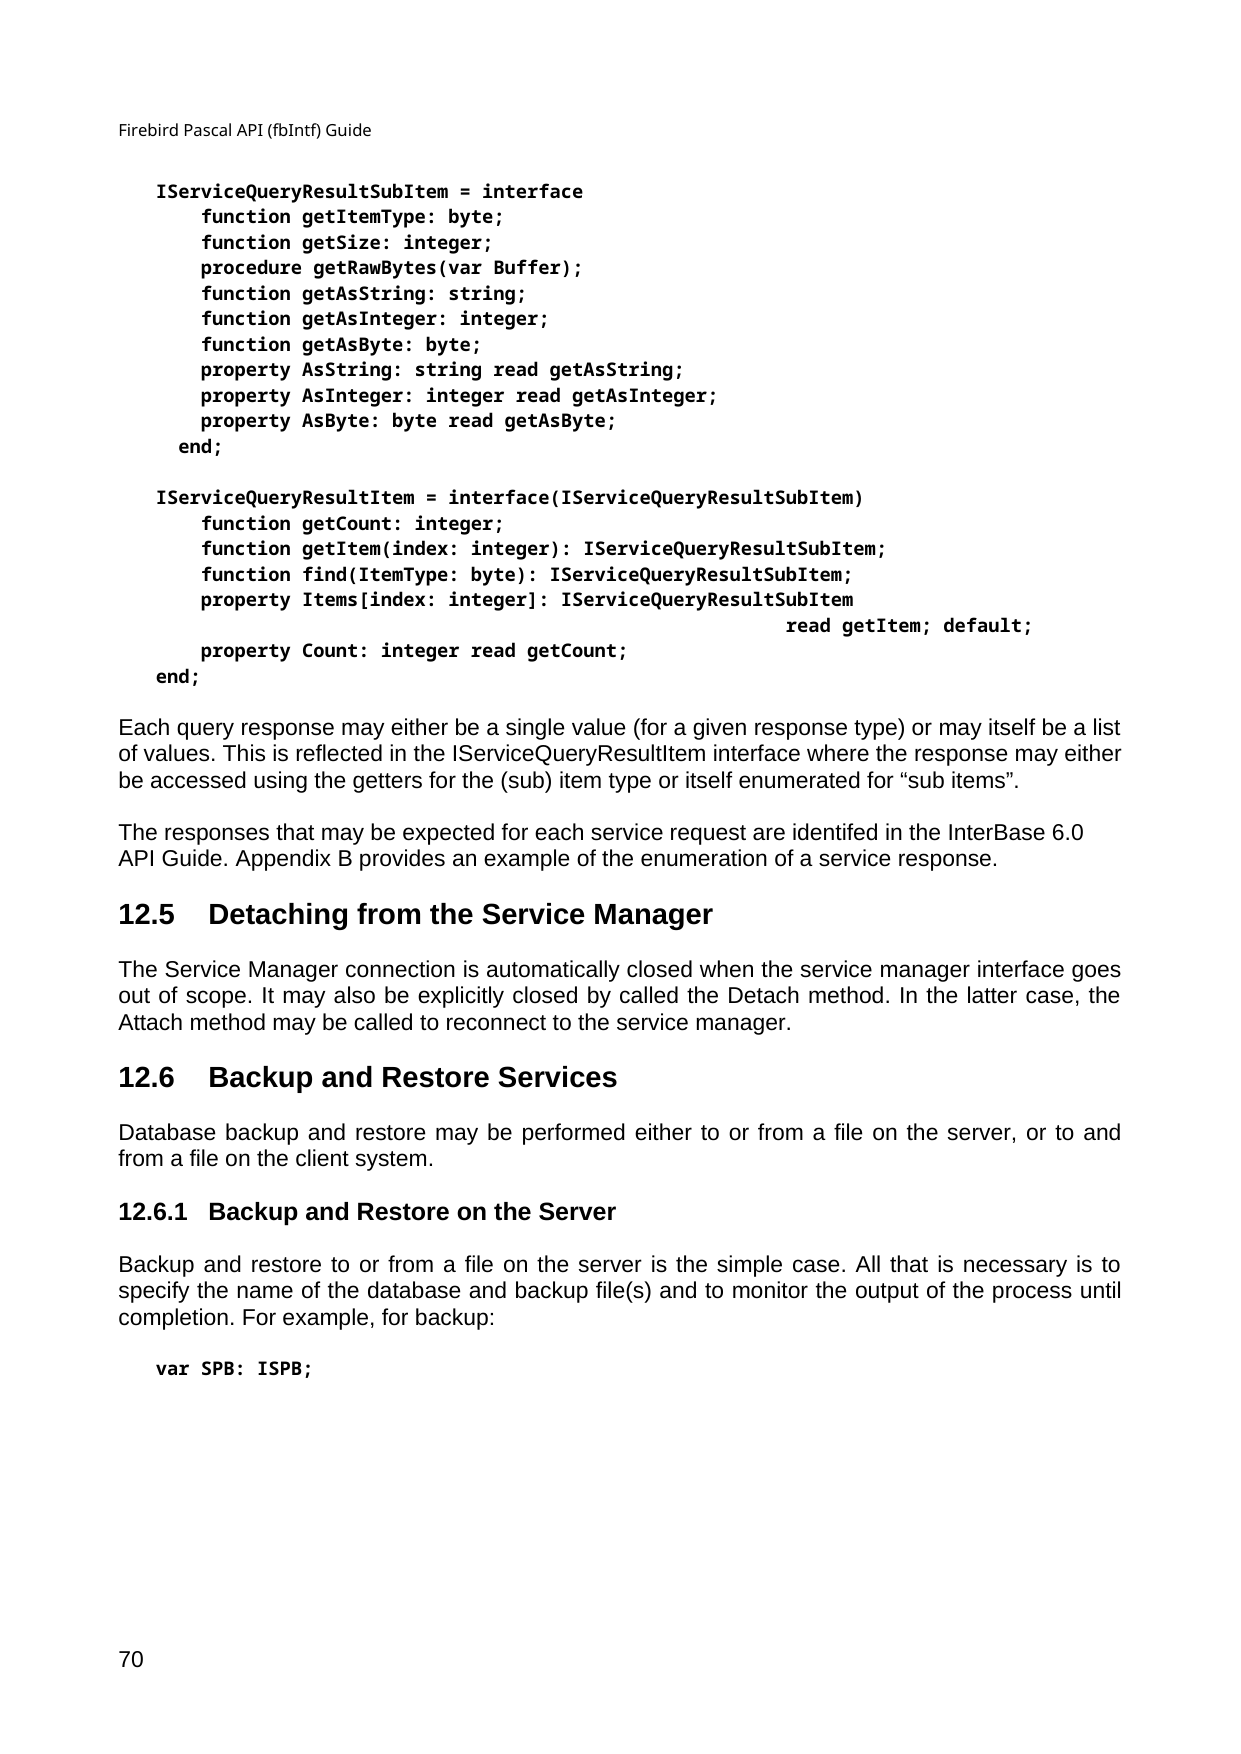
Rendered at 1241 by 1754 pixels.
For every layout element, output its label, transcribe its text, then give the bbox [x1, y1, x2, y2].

text Database backup and restore may be performed either to or from a file on the server, or to and from a file on the client system. [118, 1119, 1122, 1172]
text function getAsString: string; [156, 280, 1122, 306]
text end; [156, 663, 1122, 688]
text property AsInteger: integer read getAsInteger; [156, 382, 1122, 408]
text function getAsByte: byte; [156, 331, 1122, 357]
text property Count: integer read getCount; [156, 637, 1122, 663]
text IServiceQueryResultSubItem = interface [156, 178, 1122, 204]
text property Items[index: integer]: IServiceQueryResultSubItem [156, 586, 1122, 612]
text Each query response may either be a single value (for a given response type) or may itself be a list of values. This is reflected in the IServiceQueryResultItem interface where the response may either be accessed using the getters for the (sub) item type or itself enumerated for “sub items”. [118, 714, 1122, 793]
text function getCount: integer; [156, 510, 1122, 535]
text var SPB: ISPB; [156, 1355, 1122, 1381]
text Backup and restore to or from a file on the server is the simple case. All that is necessary is to specify the name of the database and backup file(s) and to monitor the output of the process until completion. For example, for backup: [118, 1251, 1122, 1330]
text function getSize: integer; [156, 229, 1122, 255]
text function getItemType: byte; [156, 204, 1122, 229]
text The responses that may be expected for each service request are identifed in the InterBase 6.0 API Guide. Appendix B. provides an example of the enumeration of a service response. [118, 819, 1122, 871]
text function getItem(index: integer): IServiceQueryResultSubItem; [156, 535, 1122, 561]
text function find(ItemType: byte): IServiceQueryResultSubItem; [156, 561, 1122, 586]
text procedure getRawBytes(var Buffer); [156, 255, 1122, 280]
subtitle Backup and Restore on the Server [118, 1197, 1122, 1226]
subtitle Backup and Restore Services [118, 1060, 1122, 1093]
text end; [156, 433, 1122, 459]
text read getItem; default; [156, 612, 1122, 637]
text property AsByte: byte read getAsByte; [156, 408, 1122, 433]
subtitle Detaching from the Service Manager [118, 897, 1122, 930]
text The Service Manager connection is automatically closed when the service manager interface goes out of scope. It may also be explicitly closed by called the Detach method. In the latter case, the Attach method may be called to reconnect to the service manager. [118, 956, 1122, 1035]
text IServiceQueryResultItem = interface(IServiceQueryResultSubItem) [156, 484, 1122, 510]
text property AsString: string read getAsString; [156, 357, 1122, 382]
text function getAsInteger: integer; [156, 306, 1122, 331]
